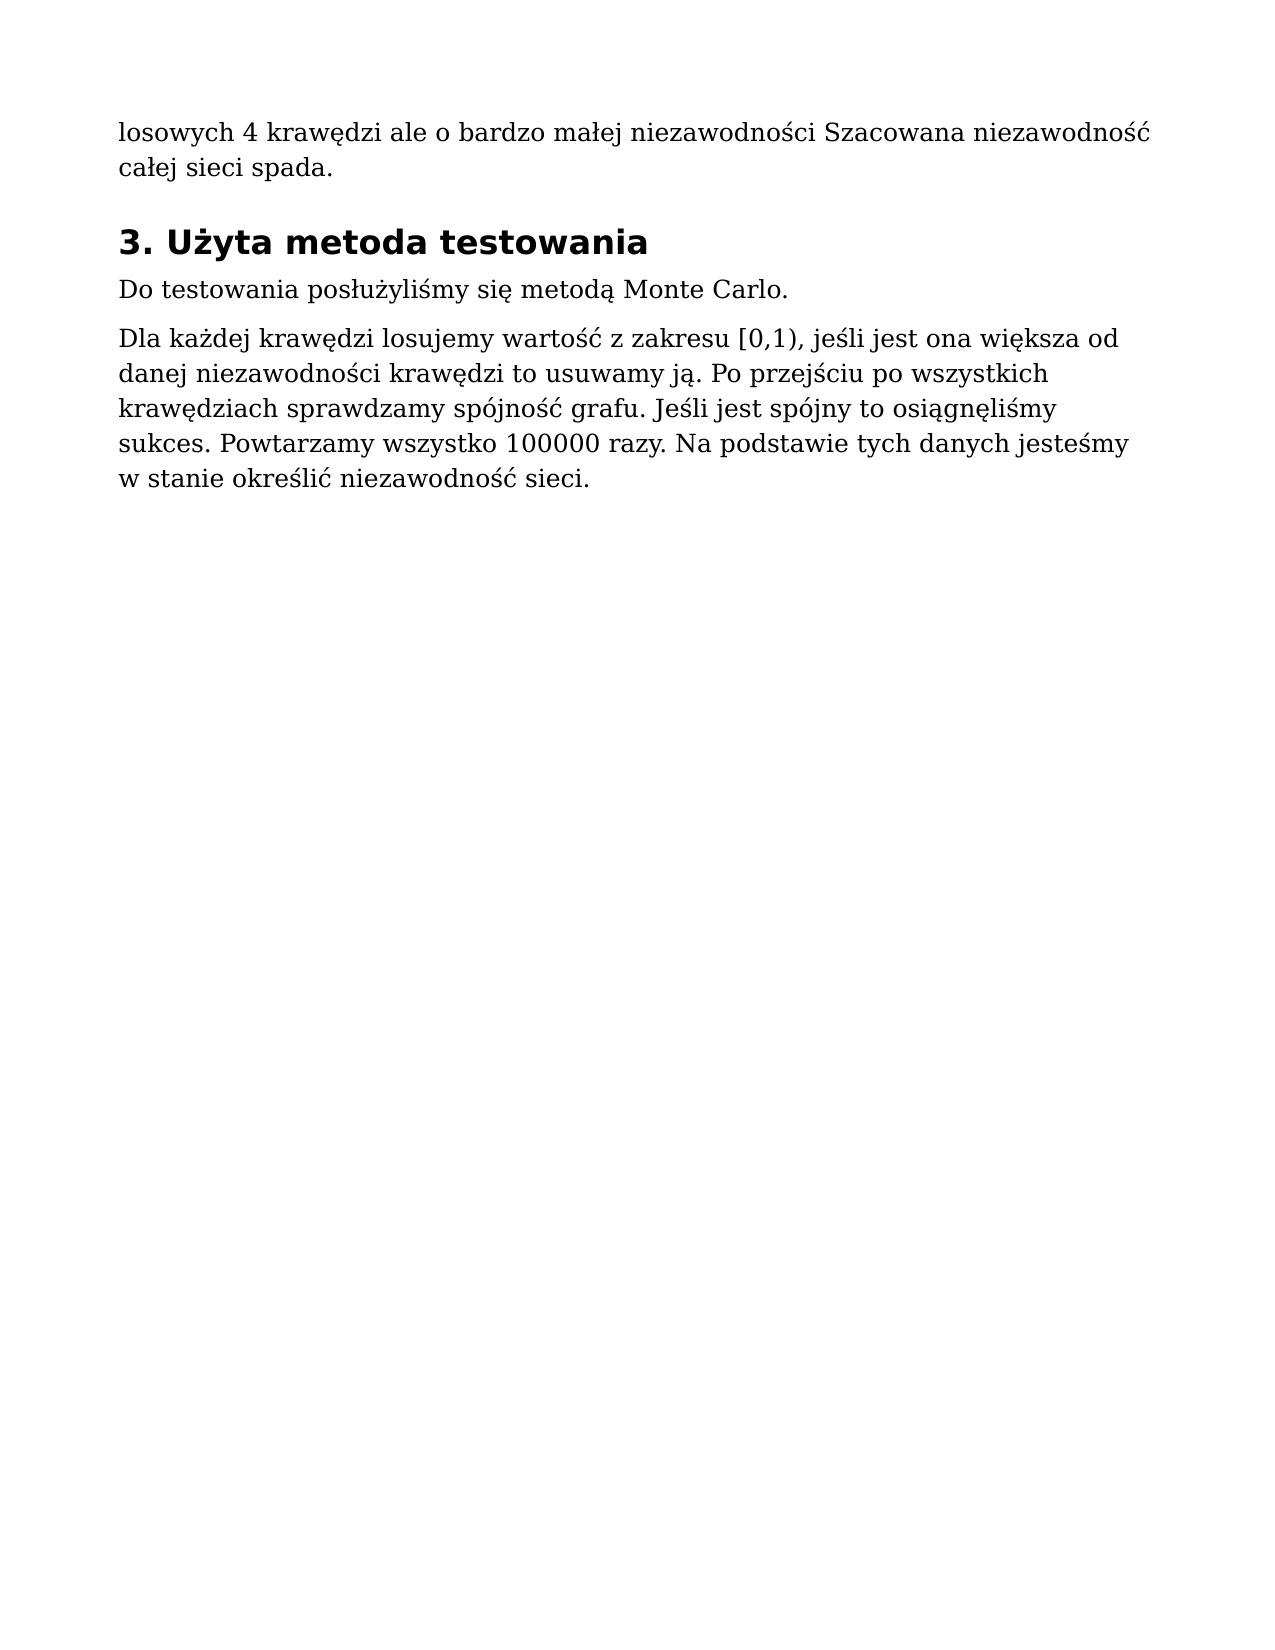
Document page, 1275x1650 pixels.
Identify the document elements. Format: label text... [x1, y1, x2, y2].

subtitle 3. Użyta metoda testowania [118, 223, 1157, 263]
text losowych 4 krawędzi ale o bardzo małej niezawodności Szacowana niezawodność całej sieci spada. [118, 118, 1157, 182]
text Dla każdej krawędzi losujemy wartość z zakresu [0,1), jeśli jest ona większa od danej niezawodności krawędzi to usuwamy ją. Po przejściu po wszystkich krawędziach sprawdzamy spójność grafu. Jeśli jest spójny to osiągnęliśmy sukces. Powtarzamy wszystko 100000 razy. Na podstawie tych danych jesteśmy w stanie określić niezawodność sieci. [118, 325, 1157, 494]
text Do testowania posłużyliśmy się metodą Monte Carlo. [118, 275, 1157, 304]
